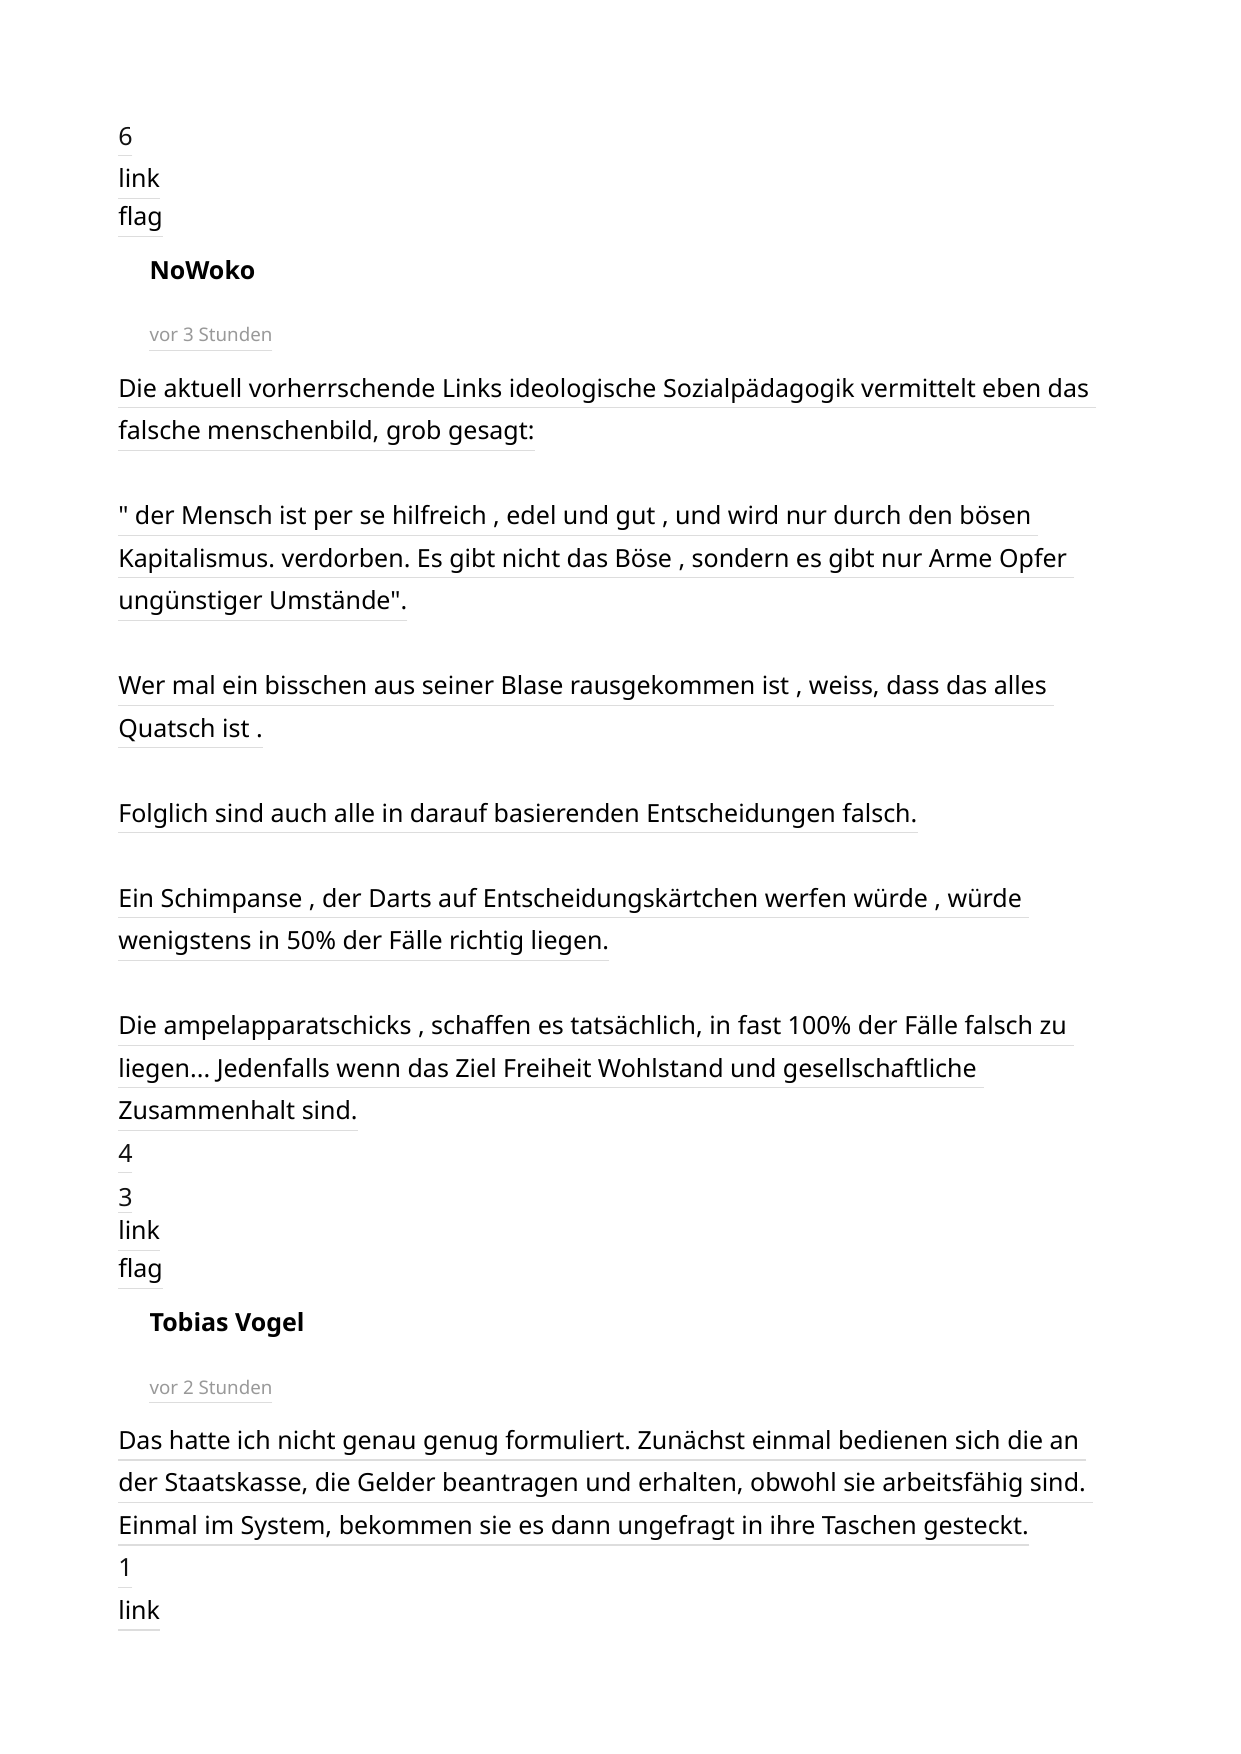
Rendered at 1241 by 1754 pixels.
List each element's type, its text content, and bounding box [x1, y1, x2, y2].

text Das hatte ich nicht genau genug formuliert. Zunächst einmal bedienen sich die an der Staatskasse, die Gelder beantragen und erhalten, obwohl sie arbeitsfähig sind. Einmal im System, bekommen sie es dann ungefragt in ihre Taschen gesteckt. [118, 1423, 1122, 1546]
text 3 [118, 1178, 1122, 1213]
text link [118, 161, 1122, 199]
text vor 3 Stunden [149, 322, 1117, 351]
text vor 2 Stunden [149, 1374, 1117, 1403]
text Tobias Vogel [149, 1305, 1122, 1339]
text NoWoko [149, 252, 1122, 286]
text flag [118, 1251, 1122, 1289]
text Die aktuell vorherrschende Links ideologische Sozialpädagogik vermittelt eben das falsche menschenbild, grob gesagt: " der Mensch ist per se hilfreich , edel und gut , und wird nur durch den bösen Kapitalismus. verdorben. Es gibt nicht das Böse , sondern es gibt nur Arme Opfer ungünstiger Umstände". Wer mal ein bisschen aus seiner Blase rausgekommen ist , weiss, dass das alles Quatsch ist . Folglich sind auch alle in darauf basierenden Entscheidungen falsch. Ein Schimpanse , der Darts auf Entscheidungskärtchen werfen würde , würde wenigstens in 50% der Fälle richtig liegen. Die ampelapparatschicks , schaffen es tatsächlich, in fast 100% der Fälle falsch zu liegen... Jedenfalls wenn das Ziel Freiheit Wohlstand und gesellschaftliche Zusammenhalt sind. [118, 370, 1122, 1131]
text link [118, 1213, 1122, 1251]
text flag [118, 199, 1122, 237]
text 1 [118, 1550, 1122, 1588]
text 4 [118, 1135, 1122, 1173]
text 6 [118, 118, 1122, 156]
text link [118, 1593, 1122, 1631]
